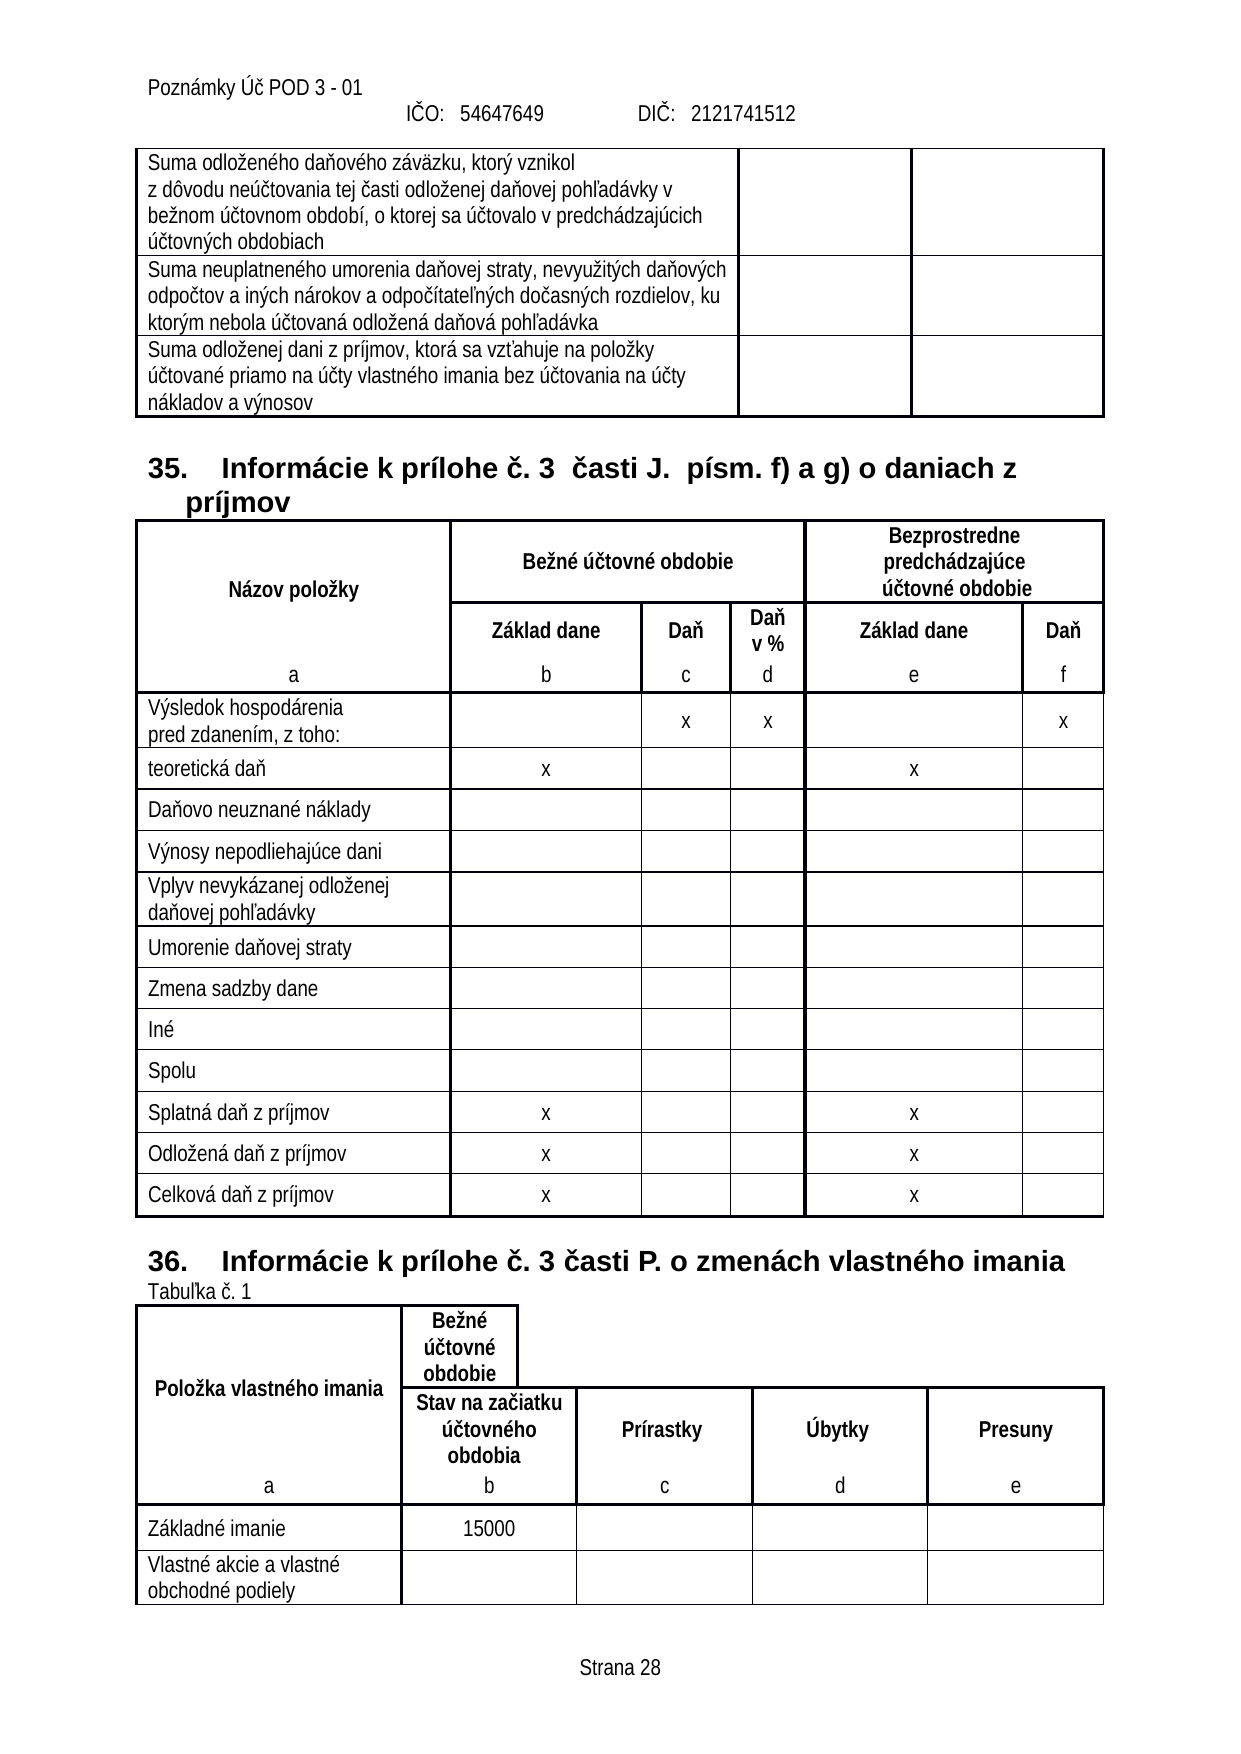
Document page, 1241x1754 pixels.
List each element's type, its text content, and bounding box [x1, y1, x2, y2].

table_cell [452, 873, 641, 925]
table_header Názov položky [138, 522, 449, 657]
table_cell [731, 1092, 803, 1132]
table_header Bežné účtovné obdobie [403, 1307, 516, 1386]
table_cell [913, 149, 1102, 255]
table_cell [642, 968, 730, 1008]
table_cell d [754, 1469, 926, 1503]
table_cell Splatná daň z príjmov [138, 1092, 449, 1132]
table_cell Výnosy nepodliehajúce dani [138, 831, 449, 871]
table_cell [740, 149, 910, 255]
table_cell [1023, 873, 1103, 925]
table_cell Spolu [138, 1050, 449, 1091]
table_cell Základ dane [807, 604, 1021, 657]
table_cell [807, 1050, 1022, 1091]
table_cell Vplyv nevykázanej odloženej daňovej pohľadávky [138, 873, 449, 925]
table_cell x [1023, 694, 1103, 747]
table_cell [1023, 1050, 1103, 1091]
table_cell [642, 831, 730, 871]
table_cell [642, 1092, 730, 1132]
table_cell x [807, 1133, 1022, 1173]
table_cell Umorenie daňovej straty [138, 927, 449, 967]
table_cell [807, 790, 1022, 829]
table_cell [740, 256, 910, 335]
table_cell [807, 694, 1022, 747]
table_cell Prírastky [578, 1389, 751, 1468]
table_cell [807, 968, 1022, 1008]
table_cell [731, 927, 803, 967]
table_cell x [807, 1092, 1022, 1132]
table_cell Suma neuplatneného umorenia daňovej straty, nevyužitých daňových odpočtov a iných nárokov a odpočítateľných dočasných rozdielov, ku ktorým nebola účtovaná odložená daňová pohľadávka [138, 256, 737, 335]
table_cell [807, 927, 1022, 967]
table_cell Suma odloženej dani z príjmov, ktorá sa vzťahuje na položky účtované priamo na účty vlastného imania bez účtovania na účty nákladov a výnosov [138, 336, 737, 415]
table_cell Suma odloženého daňového záväzku, ktorý vznikol z dôvodu neúčtovania tej časti odloženej daňovej pohľadávky v bežnom účtovnom období, o ktorej sa účtovalo v predchádzajúcich účtovných obdobiach [138, 149, 737, 255]
table_cell x [807, 748, 1022, 788]
table_cell Zmena sadzby dane [138, 968, 449, 1008]
table_cell c [578, 1469, 751, 1503]
table_cell [642, 748, 730, 788]
table_cell [913, 256, 1102, 335]
table_cell [452, 968, 641, 1008]
table_cell x [807, 1174, 1022, 1215]
table_cell [807, 831, 1022, 871]
table_cell b [452, 657, 640, 691]
table_header Bezprostredne predchádzajúce účtovné obdobie [807, 522, 1102, 601]
table_header Položka vlastného imania [138, 1307, 400, 1468]
table_cell x [452, 748, 641, 788]
table_cell Výsledok hospodárenia pred zdanením, z toho: [138, 694, 449, 747]
table_cell x [452, 1092, 641, 1132]
table_cell [642, 1174, 730, 1215]
table_cell Odložená daň z príjmov [138, 1133, 449, 1173]
table_cell [731, 1174, 803, 1215]
table_cell [403, 1551, 576, 1604]
table_cell [753, 1506, 927, 1550]
table_cell Presuny [929, 1389, 1102, 1468]
title Informácie k prílohe č. 3 časti P. o zmenách vlastného imania [148, 1244, 1092, 1278]
table_cell [1023, 1009, 1103, 1049]
table_cell [642, 1133, 730, 1173]
table_cell d [732, 657, 803, 691]
table_cell x [452, 1133, 641, 1173]
table_cell Stav na začiatku účtovného obdobia [403, 1389, 575, 1468]
table_cell [731, 831, 803, 871]
table_cell [928, 1506, 1103, 1550]
table_cell [1023, 748, 1103, 788]
table_cell x [731, 694, 803, 747]
table_cell Daň [643, 604, 729, 657]
table_cell Iné [138, 1009, 449, 1049]
table_cell [452, 1009, 641, 1049]
table_cell teoretická daň [138, 748, 449, 788]
table_cell [1023, 831, 1103, 871]
text Tabuľka č. 1 [148, 1278, 1092, 1304]
table_cell e [929, 1469, 1102, 1503]
table_cell [807, 873, 1022, 925]
table_cell [452, 927, 641, 967]
table_cell [1023, 1174, 1103, 1215]
table_cell a [138, 1469, 400, 1503]
table_cell f [1024, 657, 1102, 691]
table_cell [452, 694, 641, 747]
table_cell [1023, 1092, 1103, 1132]
table_cell Daň [1024, 604, 1102, 657]
table_cell [642, 1009, 730, 1049]
table_cell [452, 1050, 641, 1091]
table_cell [577, 1506, 752, 1550]
table_cell [928, 1551, 1103, 1604]
table_cell x [642, 694, 730, 747]
table_cell [642, 873, 730, 925]
table_cell [577, 1551, 752, 1604]
table_cell [1023, 927, 1103, 967]
table_cell a [138, 657, 449, 691]
table_cell 15000 [403, 1506, 576, 1550]
table_cell [731, 1009, 803, 1049]
table_cell [731, 968, 803, 1008]
table_cell [642, 1050, 730, 1091]
table_cell Daňovo neuznané náklady [138, 790, 449, 829]
table_cell [913, 336, 1102, 415]
table_cell [1023, 1133, 1103, 1173]
table_cell [731, 1050, 803, 1091]
table_cell x [452, 1174, 641, 1215]
table_cell Základ dane [452, 604, 640, 657]
table_cell Úbytky [754, 1389, 926, 1468]
table_cell [740, 336, 910, 415]
table_cell b [403, 1469, 575, 1503]
table_cell Daň v % [732, 604, 803, 657]
table_cell [731, 748, 803, 788]
table_cell [807, 1009, 1022, 1049]
table_cell Vlastné akcie a vlastné obchodné podiely [138, 1551, 400, 1604]
table_cell [731, 790, 803, 829]
table_cell [731, 873, 803, 925]
table_cell [642, 790, 730, 829]
table_cell e [807, 657, 1021, 691]
table_cell [753, 1551, 927, 1604]
table_cell [1023, 790, 1103, 829]
table_cell [731, 1133, 803, 1173]
table_cell Celková daň z príjmov [138, 1174, 449, 1215]
table_header Bežné účtovné obdobie [452, 522, 803, 601]
table_cell [1023, 968, 1103, 1008]
table_cell [642, 927, 730, 967]
table_cell c [643, 657, 729, 691]
table_cell [452, 790, 641, 829]
title Informácie k prílohe č. 3 časti J. písm. f) a g) o daniach z príjmov [148, 452, 1092, 519]
table_cell Základné imanie [138, 1506, 400, 1550]
table_cell [452, 831, 641, 871]
